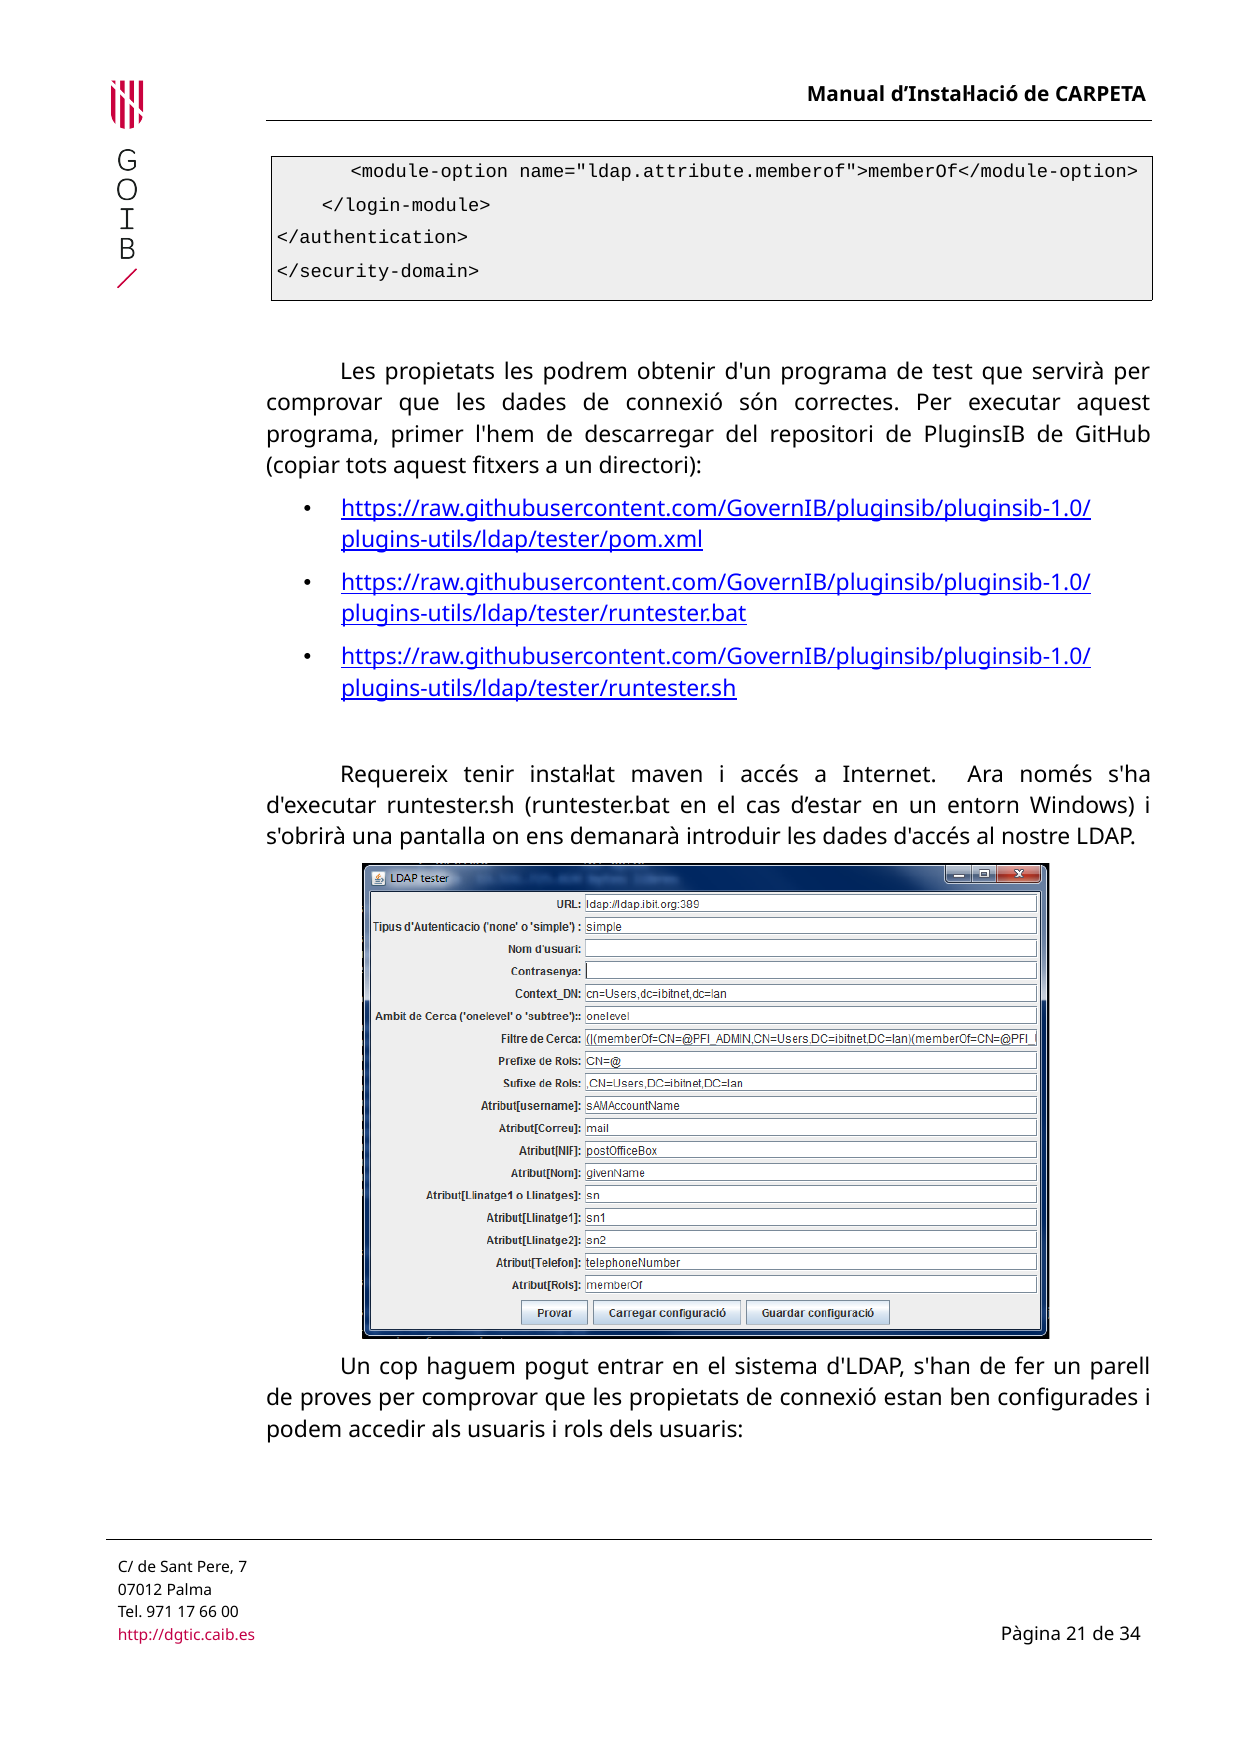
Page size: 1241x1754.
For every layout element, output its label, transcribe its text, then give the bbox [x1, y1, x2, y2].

list https://raw.githubusercontent.com/GovernIB/pluginsib/pluginsib-1.0/plugins-utils/ldap/tester/runtester.sh [303, 640, 1152, 703]
list https://raw.githubusercontent.com/GovernIB/pluginsib/pluginsib-1.0/plugins-utils/ldap/tester/runtester.bat [303, 566, 1152, 628]
text Requereix tenir instal·lat maven i accés a Internet. Ara només s'ha d'executar runtester.sh (runtester.bat en el cas d’estar en un entorn Windows) i s'obrirà una pantalla on ens demanarà introduir les dades d'accés al nostre LDAP. [266, 758, 1152, 851]
table_header <module-option name="ldap.attribute.memberof">memberOf</module-option> </login-module> </authentication> </security-domain> [272, 157, 1152, 300]
picture [82, 57, 172, 319]
text Les propietats les podrem obtenir d'un programa de test que servirà per comprovar que les dades de connexió són correctes. Per executar aquest programa, primer l'hem de descarregar del repositori de PluginsIB de GitHub (copiar tots aquest fitxers a un directori): [266, 355, 1152, 480]
list https://raw.githubusercontent.com/GovernIB/pluginsib/pluginsib-1.0/plugins-utils/ldap/tester/pom.xml [303, 492, 1152, 554]
text Un cop haguem pogut entrar en el sistema d'LDAP, s'han de fer un parell de proves per comprovar que les propietats de connexió estan ben configurades i podem accedir als usuaris i rols dels usuaris: [266, 1350, 1152, 1444]
picture [362, 863, 1050, 1339]
